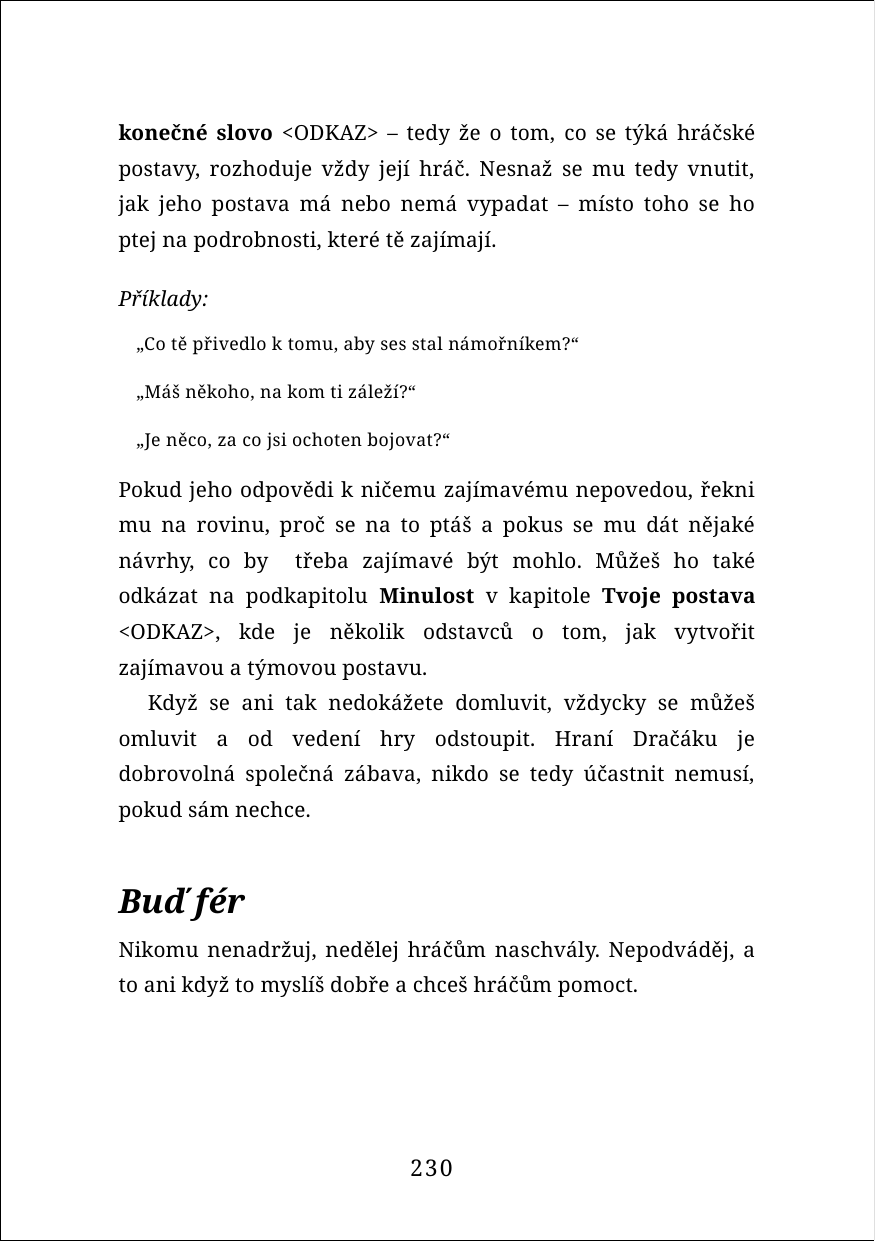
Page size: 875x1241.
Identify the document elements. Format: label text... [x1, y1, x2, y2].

text Pokud jeho odpovědi k ničemu zajímavému nepovedou, řekni mu na rovinu, proč se na to ptáš a pokus se mu dát nějaké návrhy, co by třeba zajímavé být mohlo. Můžeš ho také odkázat na podkapitolu Minulost v kapitole Tvoje postava <ODKAZ>, kde je několik odstavců o tom, jak vytvořit zajímavou a týmovou postavu. Když se ani tak nedokážete domluvit, vždycky se můžeš omluvit a od vedení hry odstoupit. Hraní Dračáku je dobrovolná společná zábava, nikdo se tedy účastnit nemusí, pokud sám nechce. [118, 475, 756, 823]
text Nikomu nenadržuj, nedělej hráčům naschvály. Nepodváděj, a to ani když to myslíš dobře a chceš hráčům pomoct. [118, 935, 756, 999]
subtitle Buď fér [118, 877, 756, 923]
text „Máš někoho, na kom ti záleží?“ [136, 379, 756, 403]
text „Co tě přivedlo k tomu, aby ses stal námořníkem?“ [136, 331, 756, 355]
text „Je něco, za co jsi ochoten bojovat?“ [136, 427, 756, 451]
text konečné slovo <ODKAZ> – tedy že o tom, co se týká hráčské postavy, rozhoduje vždy její hráč. Nesnaž se mu tedy vnutit, jak jeho postava má nebo nemá vypadat – místo toho se ho ptej na podrobnosti, které tě zajímají. [118, 118, 756, 253]
text Příklady: [118, 284, 756, 312]
